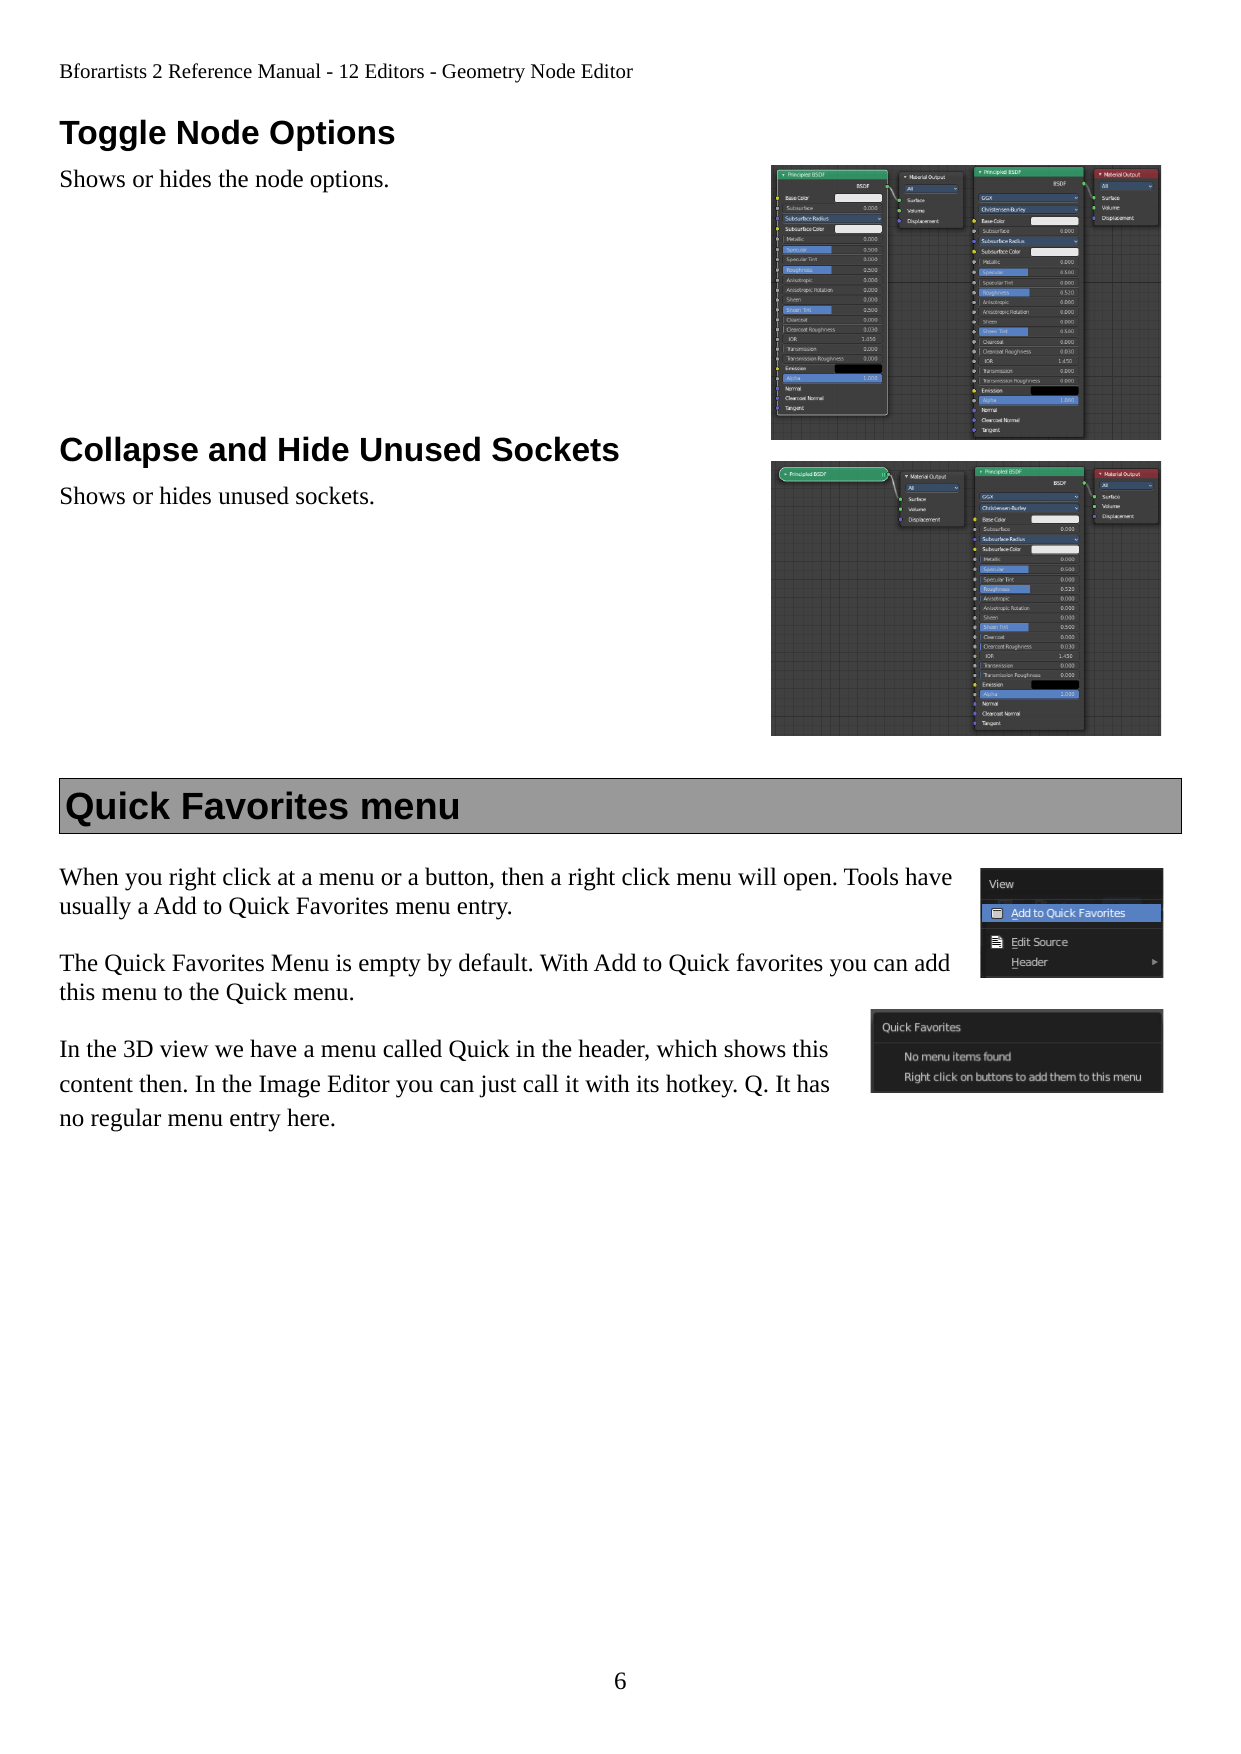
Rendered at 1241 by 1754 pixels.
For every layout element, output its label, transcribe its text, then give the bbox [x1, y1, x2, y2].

picture [870, 1009, 1164, 1093]
subtitle Toggle Node Options [59, 113, 1181, 151]
text In the 3D view we have a menu called Quick in the header, which shows this content then. In the Image Editor you can just call it with its hotkey. Q. It has no regular menu entry here. [59, 1034, 1181, 1132]
text When you right click at a menu or a button, then a right click menu will open. Tools have usually a Add to Quick Favorites menu entry. [59, 862, 1181, 919]
text Shows or hides the node options. [59, 164, 1181, 192]
picture [771, 461, 1162, 736]
picture [980, 868, 1164, 978]
text The Quick Favorites Menu is empty by default. With Add to Quick favorites you can add this menu to the Quick menu. [59, 948, 1181, 1006]
text Shows or hides unused sockets. [59, 481, 771, 510]
table_header Quick Favorites menu [60, 779, 1181, 833]
subtitle Collapse and Hide Unused Sockets [59, 430, 1181, 468]
picture [771, 165, 1162, 440]
